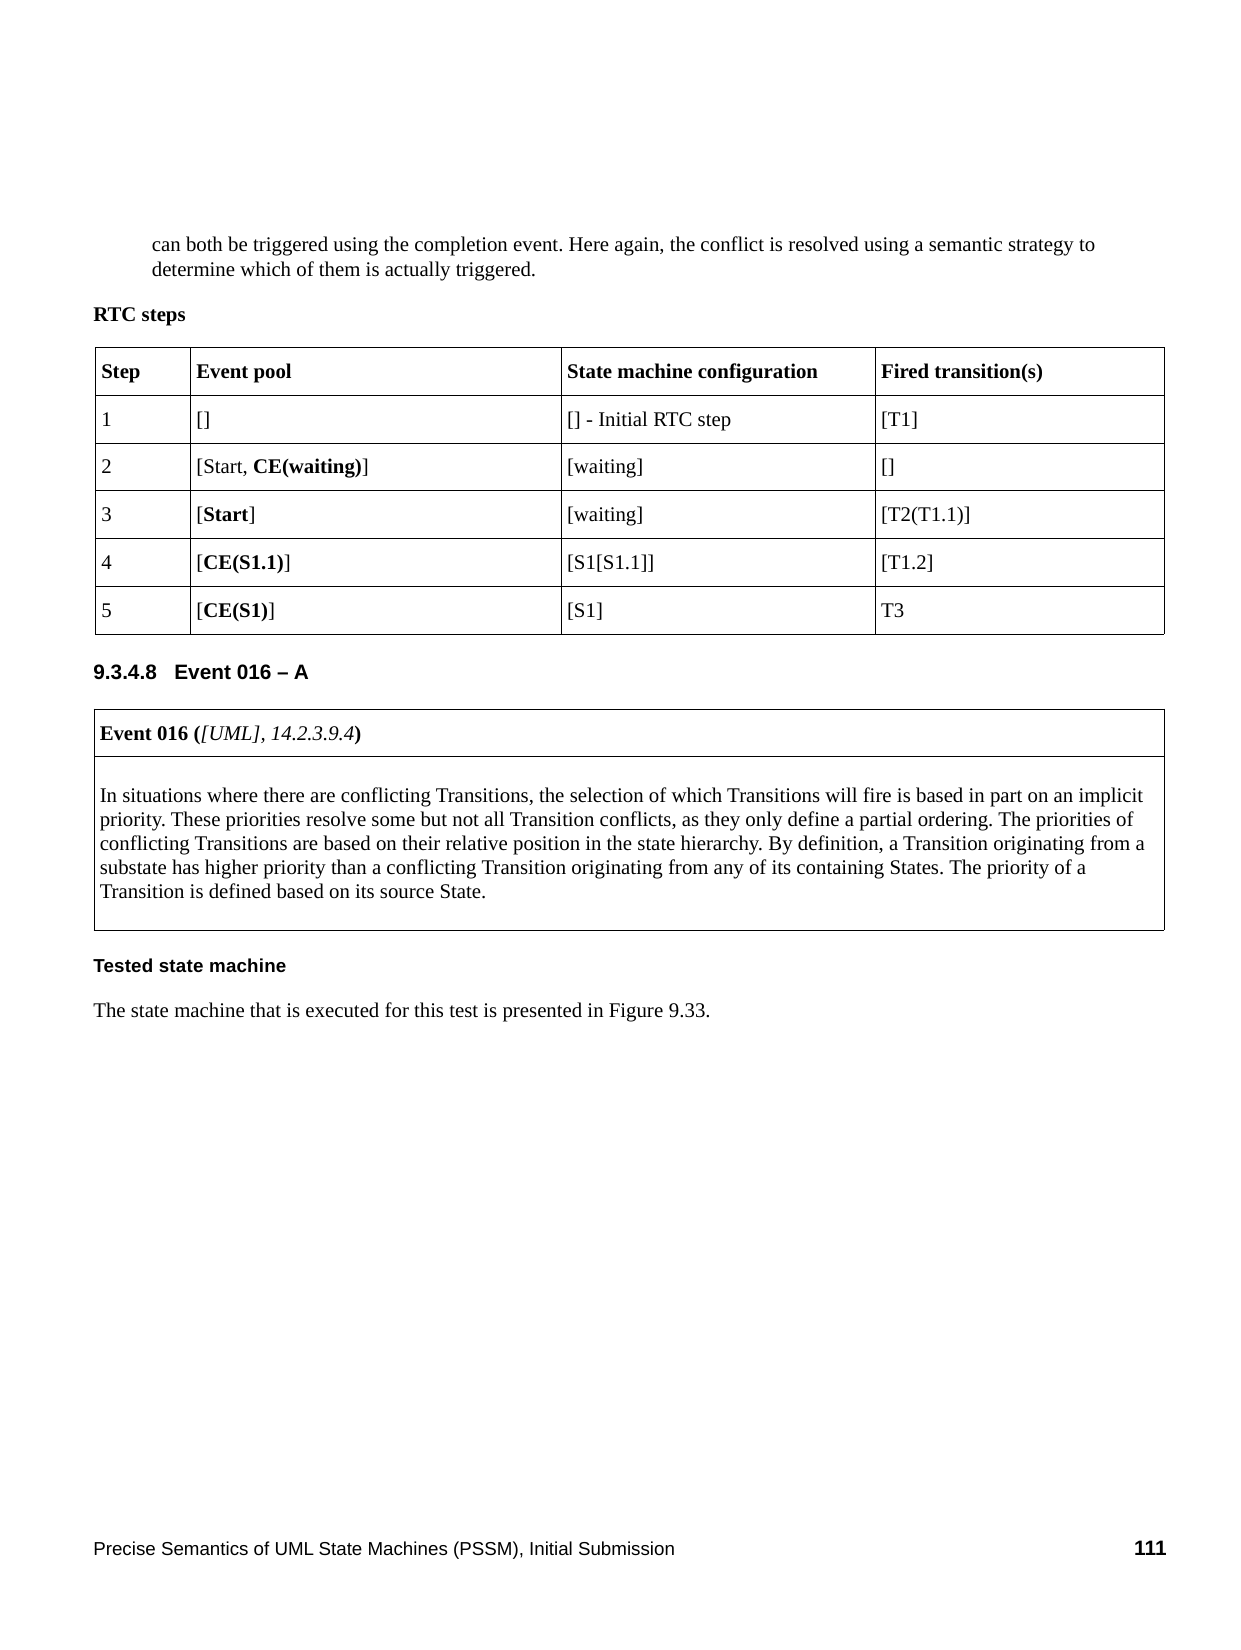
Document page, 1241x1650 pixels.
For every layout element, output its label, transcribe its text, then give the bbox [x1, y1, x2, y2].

table_header Fired transition(s) [876, 348, 1164, 395]
table_header Step [96, 348, 190, 395]
table_header Event pool [191, 348, 561, 395]
table_cell 2 [96, 444, 190, 490]
table_cell [S1[S1.1]] [562, 539, 875, 586]
table_cell [waiting] [562, 444, 875, 490]
table_cell [] [191, 396, 561, 443]
table_cell In situations where there are conflicting Transitions, the selection of which Transitions will fire is based in part on an implicit priority. These priorities resolve some but not all Transition conflicts, as they only define a partial ordering. The priorities of conflicting Transitions are based on their relative position in the state hierarchy. By definition, a Transition originating from a substate has higher priority than a conflicting Transition originating from any of its containing States. The priority of a Transition is defined based on its source State. [95, 757, 1164, 930]
table_cell [CE(S1)] [191, 587, 561, 633]
table_cell [T1] [876, 396, 1164, 443]
text RTC steps [93, 302, 1164, 326]
table_cell [] - Initial RTC step [562, 396, 875, 443]
text The state machine that is executed for this test is presented in Figure 9.33. [93, 998, 1164, 1022]
table_cell [Start, CE(waiting)] [191, 444, 561, 490]
table_cell 3 [96, 491, 190, 538]
table_cell 1 [96, 396, 190, 443]
table_cell [] [876, 444, 1164, 490]
table_header State machine configuration [562, 348, 875, 395]
table_cell T3 [876, 587, 1164, 633]
table_cell 5 [96, 587, 190, 633]
table_cell [T2(T1.1)] [876, 491, 1164, 538]
table_header Event 016 ([UML], 14.2.3.9.4) [95, 710, 1164, 756]
table_cell [waiting] [562, 491, 875, 538]
list can both be triggered using the completion event. Here again, the conflict is resolved using a semantic strategy to determine which of them is actually triggered. [131, 231, 1164, 281]
table_cell [CE(S1.1)] [191, 539, 561, 586]
table_cell [Start] [191, 491, 561, 538]
table_cell [T1.2] [876, 539, 1164, 586]
table_cell [S1] [562, 587, 875, 633]
table_cell 4 [96, 539, 190, 586]
subtitle Tested state machine [93, 955, 1164, 977]
subtitle Event 016 – A [93, 658, 1164, 683]
